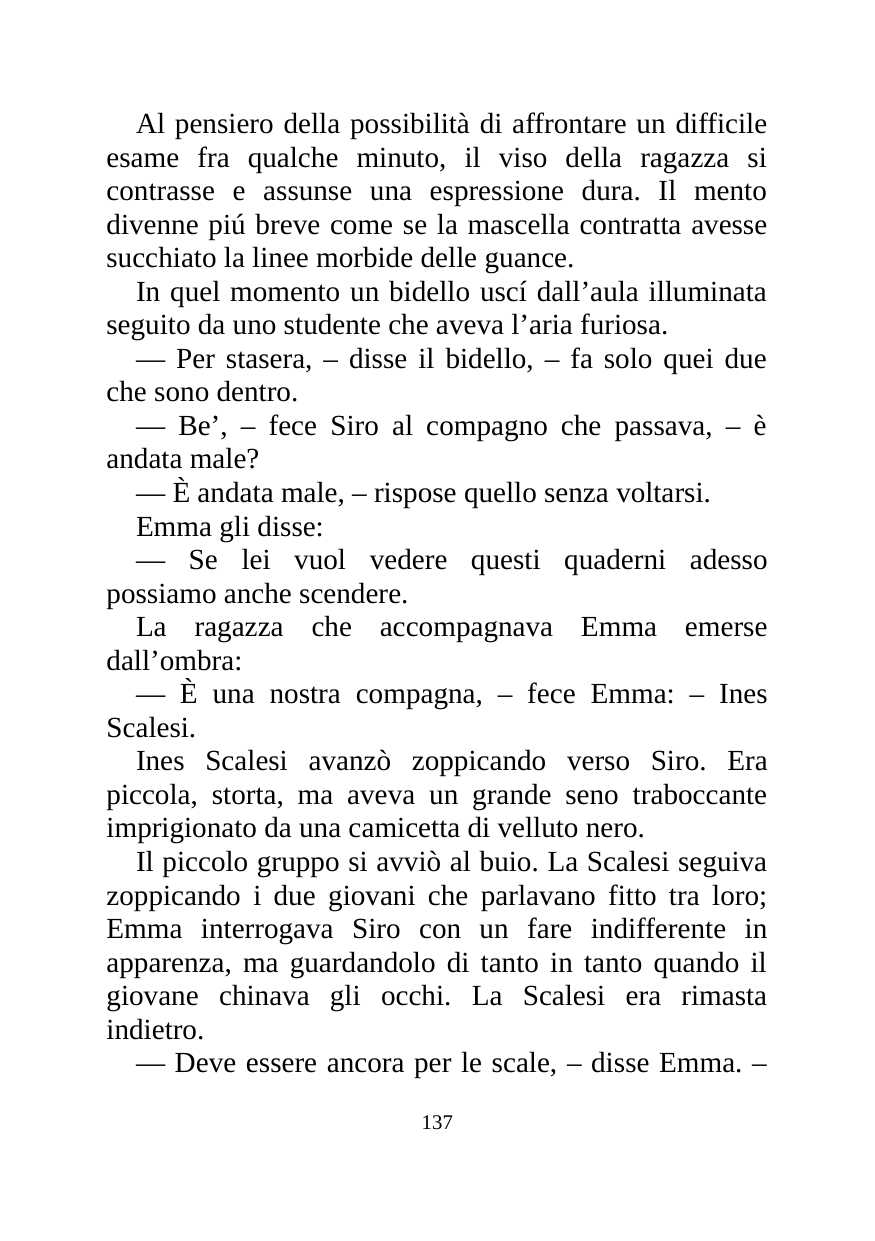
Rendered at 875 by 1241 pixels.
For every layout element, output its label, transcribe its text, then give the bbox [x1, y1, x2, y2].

text Emma gli disse: [106, 509, 768, 542]
text — È andata male, – rispose quello senza voltarsi. [106, 475, 768, 509]
text — Deve essere ancora per le scale, – disse Emma. – [106, 1045, 768, 1079]
text In quel momento un bidello uscí dall’aula illuminata seguito da uno studente che aveva l’aria furiosa. [106, 274, 768, 341]
text — È una nostra compagna, – fece Emma: – Ines Scalesi. [106, 676, 768, 743]
text Ines Scalesi avanzò zoppicando verso Siro. Era piccola, storta, ma aveva un grande seno traboccante imprigionato da una camicetta di velluto nero. [106, 743, 768, 844]
text — Se lei vuol vedere questi quaderni adesso possiamo anche scendere. [106, 542, 768, 609]
text La ragazza che accompagnava Emma emerse dall’ombra: [106, 609, 768, 676]
text — Per stasera, – disse il bidello, – fa solo quei due che sono dentro. [106, 341, 768, 408]
text Al pensiero della possibilità di affrontare un difficile esame fra qualche minuto, il viso della ragazza si contrasse e assunse una espressione dura. Il mento divenne piú breve come se la mascella contratta avesse succhiato la linee morbide delle guance. [106, 106, 768, 274]
text — Be’, – fece Siro al compagno che passava, – è andata male? [106, 408, 768, 475]
text Il piccolo gruppo si avviò al buio. La Scalesi seguiva zoppicando i due giovani che parlavano fitto tra loro; Emma interrogava Siro con un fare indifferente in apparenza, ma guardandolo di tanto in tanto quando il giovane chinava gli occhi. La Scalesi era rimasta indietro. [106, 844, 768, 1045]
